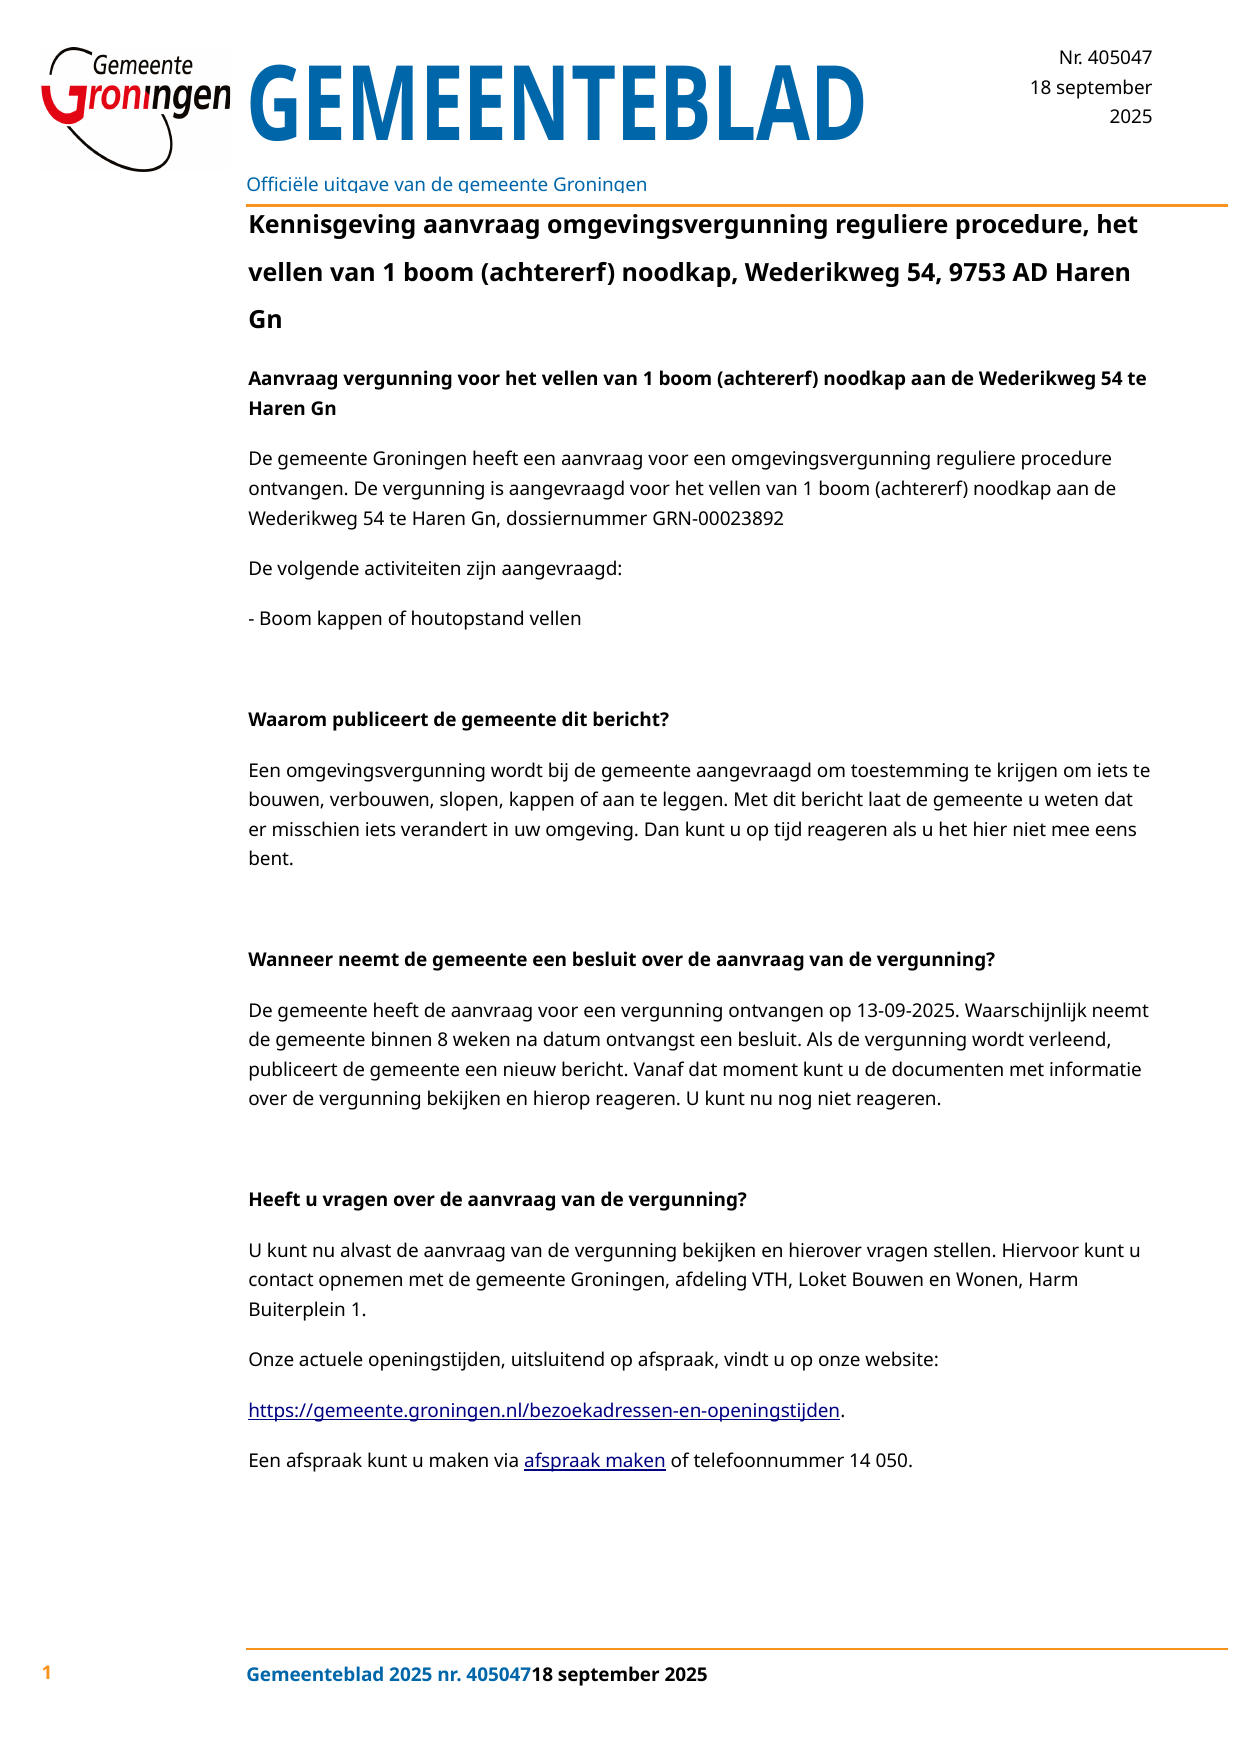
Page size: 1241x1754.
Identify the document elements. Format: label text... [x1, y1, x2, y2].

text De gemeente Groningen heeft een aanvraag voor een omgevingsvergunning reguliere procedure ontvangen. De vergunning is aangevraagd voor het vellen van 1 boom (achtererf) noodkap aan de Wederikweg 54 te Haren Gn, dossiernummer GRN-00023892 [248, 446, 1152, 530]
text Heeft u vragen over de aanvraag van de vergunning? [248, 1186, 1152, 1212]
text https://gemeente.groningen.nl/bezoekadressen-en-openingstijden. [248, 1397, 1152, 1422]
text U kunt nu alvast de aanvraag van de vergunning bekijken en hierover vragen stellen. Hiervoor kunt u contact opnemen met de gemeente Groningen, afdeling VTH, Loket Bouwen en Wonen, Harm Buiterplein 1. [248, 1237, 1152, 1322]
text Waarom publiceert de gemeente dit bericht? [248, 706, 1152, 732]
text Aanvraag vergunning voor het vellen van 1 boom (achtererf) noodkap aan de Wederikweg 54 te Haren Gn [248, 366, 1152, 421]
text - Boom kappen of houtopstand vellen [248, 606, 1152, 631]
text De volgende activiteiten zijn aangevraagd: [248, 555, 1152, 581]
text Een afspraak kunt u maken via afspraak maken of telefoonnummer 14 050. [248, 1447, 1152, 1473]
text De gemeente heeft de aanvraag voor een vergunning ontvangen op 13-09-2025. Waarschijnlijk neemt de gemeente binnen 8 weken na datum ontvangst een besluit. Als de vergunning wordt verleend, publiceert de gemeente een nieuw bericht. Vanaf dat moment kunt u de documenten met informatie over de vergunning bekijken en hierop reageren. U kunt nu nog niet reageren. [248, 997, 1152, 1111]
text Een omgevingsvergunning wordt bij de gemeente aangevraagd om toestemming te krijgen om iets te bouwen, verbouwen, slopen, kappen of aan te leggen. Met dit bericht laat de gemeente u weten dat er misschien iets verandert in uw omgeving. Dan kunt u op tijd reageren als u het hier niet mee eens bent. [248, 757, 1152, 871]
text Kennisgeving aanvraag omgevingsvergunning reguliere procedure, het vellen van 1 boom (achtererf) noodkap, Wederikweg 54, 9753 AD Haren Gn [248, 207, 1152, 336]
text Wanneer neemt de gemeente een besluit over de aanvraag van de vergunning? [248, 946, 1152, 972]
picture [41, 47, 231, 172]
text Onze actuele openingstijden, uitsluitend op afspraak, vindt u op onze website: [248, 1346, 1152, 1372]
